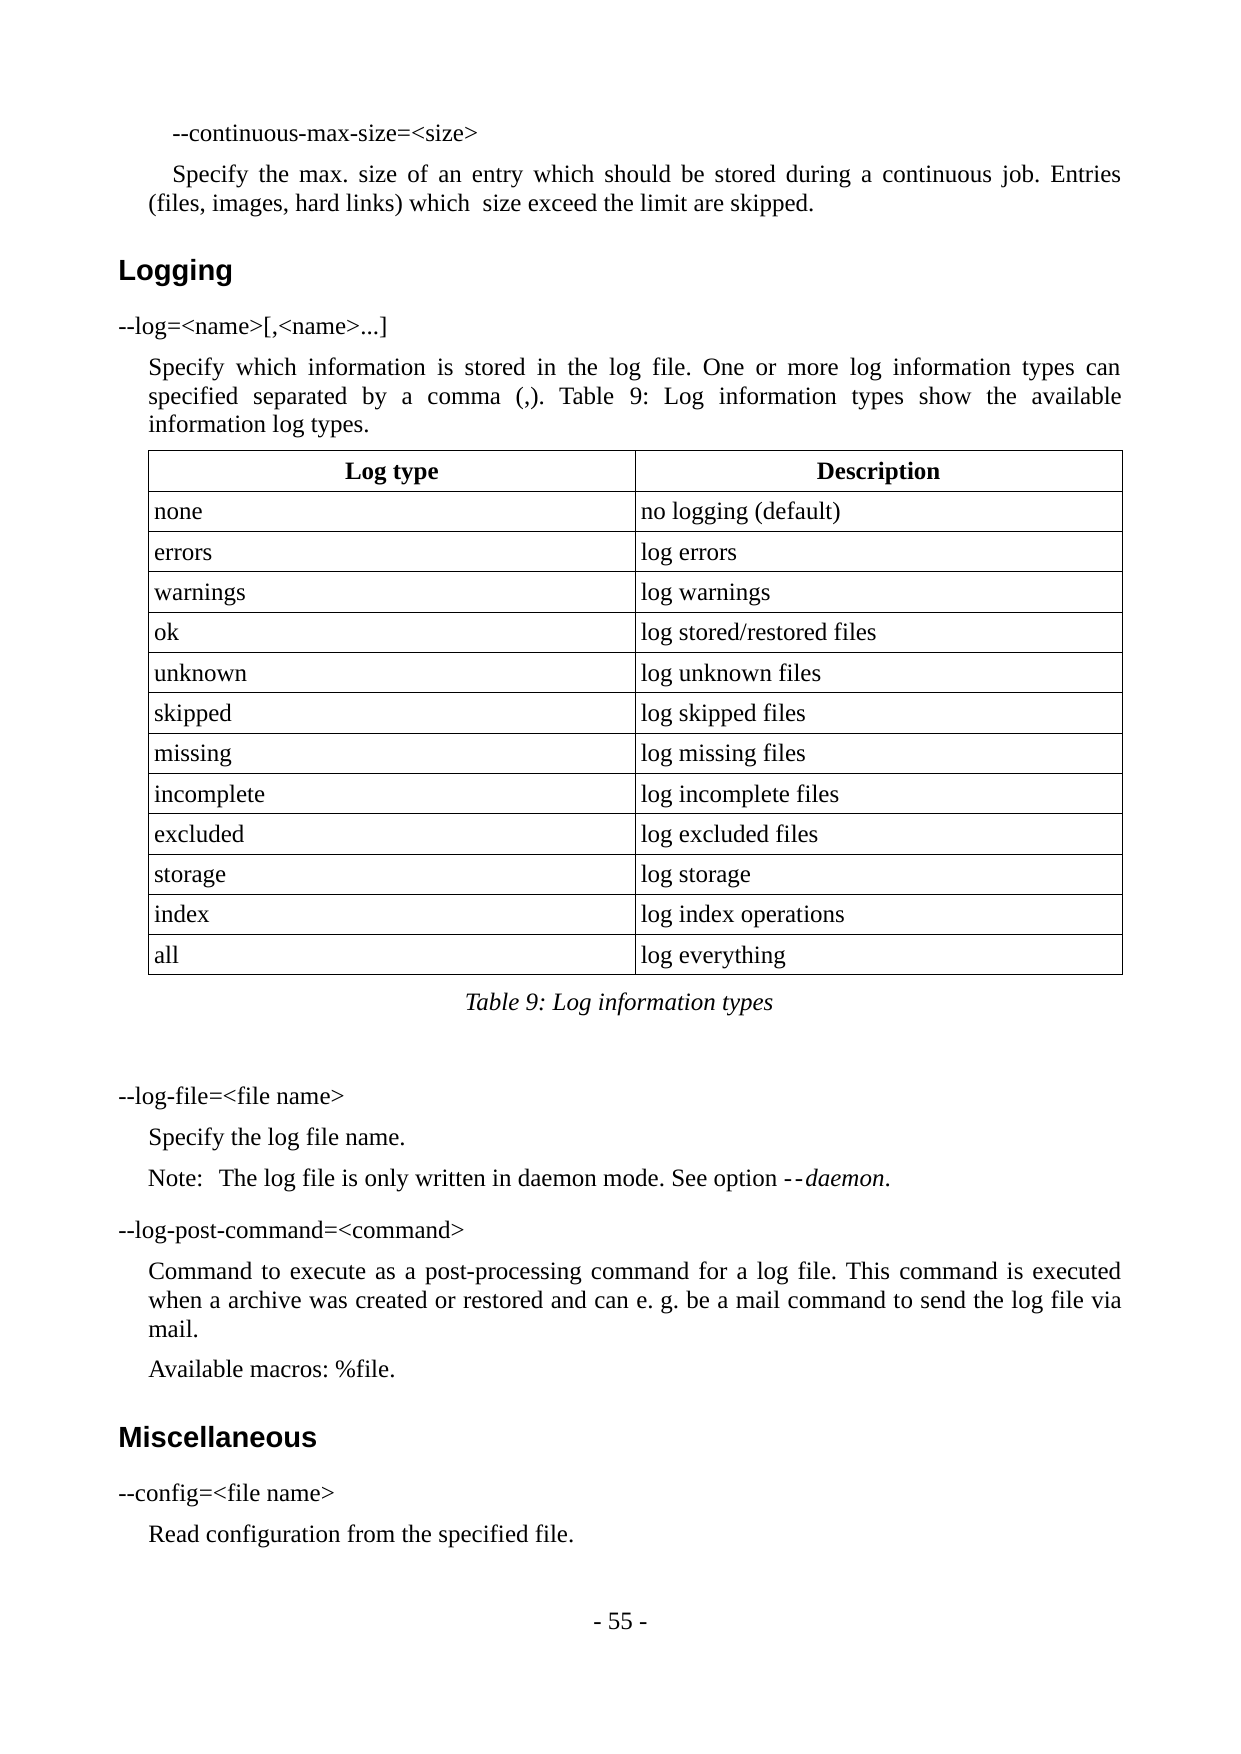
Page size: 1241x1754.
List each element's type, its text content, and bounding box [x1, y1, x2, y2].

text Specify the log file name. [148, 1122, 1122, 1151]
table_cell ok [149, 613, 635, 652]
subtitle Logging [118, 253, 1122, 287]
text --continuous-max-size=<size> [148, 118, 1122, 147]
table_cell log missing files [636, 734, 1122, 773]
table_cell log incomplete files [636, 774, 1122, 813]
title --log-file=<file name> [118, 1081, 1122, 1110]
table_cell log warnings [636, 572, 1122, 612]
table_cell skipped [149, 693, 635, 732]
subtitle Miscellaneous [118, 1420, 1122, 1454]
table_cell index [149, 895, 635, 934]
table_cell log errors [636, 532, 1122, 571]
table_cell log excluded files [636, 814, 1122, 853]
table_cell unknown [149, 653, 635, 692]
table_cell incomplete [149, 774, 635, 813]
text Command to execute as a post-processing command for a log file. This command is executed when a archive was created or restored and can e. g. be a mail command to send the log file via mail. [148, 1256, 1122, 1343]
text Note: The log file is only written in daemon mode. See option ‑‑daemon. [148, 1163, 1122, 1192]
table_cell log index operations [636, 895, 1122, 934]
table_cell log storage [636, 855, 1122, 894]
text Specify the max. size of an entry which should be stored during a continuous job. Entries (files, images, hard links) which size exceed the limit are skipped. [148, 159, 1122, 216]
table_cell log everything [636, 935, 1122, 974]
table_cell log stored/restored files [636, 613, 1122, 652]
table_cell storage [149, 855, 635, 894]
table_cell log unknown files [636, 653, 1122, 692]
title --config=<file name> [118, 1478, 1122, 1507]
text Read configuration from the specified file. [148, 1519, 1122, 1548]
table_cell all [149, 935, 635, 974]
table_header Log type [149, 451, 635, 491]
table_cell warnings [149, 572, 635, 612]
table_cell no logging (default) [636, 492, 1122, 531]
table_header Description [636, 451, 1122, 491]
table_cell excluded [149, 814, 635, 853]
title --log=<name>[,<name>...] [118, 311, 1122, 340]
table_cell missing [149, 734, 635, 773]
table_cell errors [149, 532, 635, 571]
text Table 9: Log information types [118, 987, 1122, 1016]
title --log-post-command=<command> [118, 1216, 1122, 1244]
table_cell none [149, 492, 635, 531]
table_cell log skipped files [636, 693, 1122, 732]
text Specify which information is stored in the log file. One or more log information types can specified separated by a comma (,). Table 9: Log information types show the available information log types. [148, 352, 1122, 438]
text Available macros: %file. [148, 1354, 1122, 1383]
